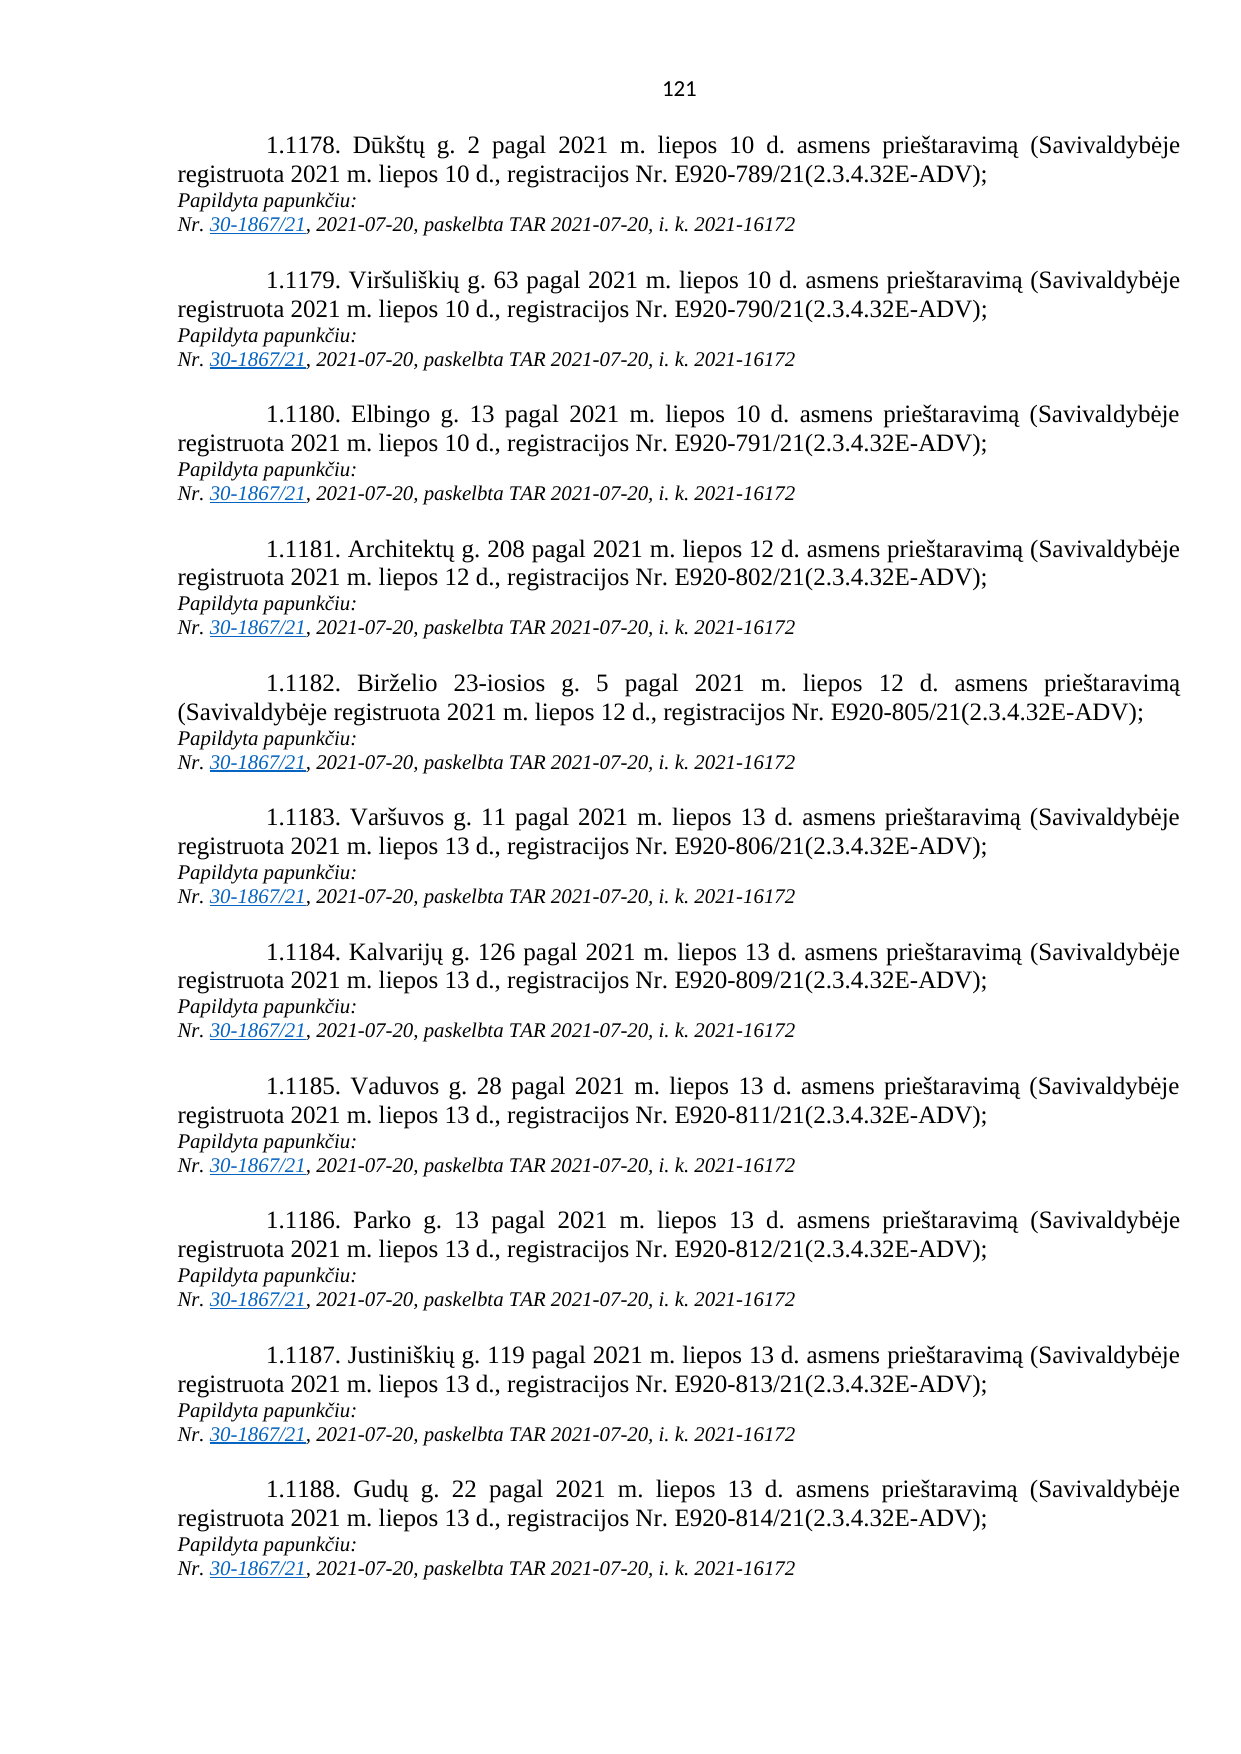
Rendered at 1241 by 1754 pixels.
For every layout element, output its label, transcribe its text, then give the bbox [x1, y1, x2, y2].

text Papildyta papunkčiu: [177, 994, 1181, 1018]
text 1.1184. Kalvarijų g. 126 pagal 2021 m. liepos 13 d. asmens prieštaravimą (Savivaldybėje registruota 2021 m. liepos 13 d., registracijos Nr. E920-809/21(2.3.4.32E-ADV); [177, 937, 1181, 994]
text Nr. 30-1867/21, 2021-07-20, paskelbta TAR 2021-07-20, i. k. 2021-16172 [177, 1556, 1181, 1580]
text 1.1185. Vaduvos g. 28 pagal 2021 m. liepos 13 d. asmens prieštaravimą (Savivaldybėje registruota 2021 m. liepos 13 d., registracijos Nr. E920-811/21(2.3.4.32E-ADV); [177, 1071, 1181, 1129]
text Nr. 30-1867/21, 2021-07-20, paskelbta TAR 2021-07-20, i. k. 2021-16172 [177, 481, 1181, 505]
text Nr. 30-1867/21, 2021-07-20, paskelbta TAR 2021-07-20, i. k. 2021-16172 [177, 1018, 1181, 1042]
text Papildyta papunkčiu: [177, 726, 1181, 750]
text Papildyta papunkčiu: [177, 322, 1181, 347]
text Papildyta papunkčiu: [177, 591, 1181, 615]
text Papildyta papunkčiu: [177, 457, 1181, 481]
text Papildyta papunkčiu: [177, 188, 1181, 212]
text Papildyta papunkčiu: [177, 1129, 1181, 1153]
text 1.1178. Dūkštų g. 2 pagal 2021 m. liepos 10 d. asmens prieštaravimą (Savivaldybėje registruota 2021 m. liepos 10 d., registracijos Nr. E920-789/21(2.3.4.32E-ADV); [177, 131, 1181, 188]
text 1.1180. Elbingo g. 13 pagal 2021 m. liepos 10 d. asmens prieštaravimą (Savivaldybėje registruota 2021 m. liepos 10 d., registracijos Nr. E920-791/21(2.3.4.32E-ADV); [177, 399, 1181, 457]
text 1.1182. Birželio 23-iosios g. 5 pagal 2021 m. liepos 12 d. asmens prieštaravimą (Savivaldybėje registruota 2021 m. liepos 12 d., registracijos Nr. E920-805/21(2.3.4.32E-ADV); [177, 668, 1181, 726]
text Nr. 30-1867/21, 2021-07-20, paskelbta TAR 2021-07-20, i. k. 2021-16172 [177, 347, 1181, 371]
text Papildyta papunkčiu: [177, 860, 1181, 884]
text Nr. 30-1867/21, 2021-07-20, paskelbta TAR 2021-07-20, i. k. 2021-16172 [177, 1153, 1181, 1177]
text Nr. 30-1867/21, 2021-07-20, paskelbta TAR 2021-07-20, i. k. 2021-16172 [177, 1422, 1181, 1446]
text Nr. 30-1867/21, 2021-07-20, paskelbta TAR 2021-07-20, i. k. 2021-16172 [177, 615, 1181, 639]
text 1.1187. Justiniškių g. 119 pagal 2021 m. liepos 13 d. asmens prieštaravimą (Savivaldybėje registruota 2021 m. liepos 13 d., registracijos Nr. E920-813/21(2.3.4.32E-ADV); [177, 1340, 1181, 1397]
text Nr. 30-1867/21, 2021-07-20, paskelbta TAR 2021-07-20, i. k. 2021-16172 [177, 1287, 1181, 1311]
text 1.1188. Gudų g. 22 pagal 2021 m. liepos 13 d. asmens prieštaravimą (Savivaldybėje registruota 2021 m. liepos 13 d., registracijos Nr. E920-814/21(2.3.4.32E-ADV); [177, 1474, 1181, 1532]
text Papildyta papunkčiu: [177, 1397, 1181, 1422]
text 1.1179. Viršuliškių g. 63 pagal 2021 m. liepos 10 d. asmens prieštaravimą (Savivaldybėje registruota 2021 m. liepos 10 d., registracijos Nr. E920-790/21(2.3.4.32E-ADV); [177, 265, 1181, 322]
text 1.1183. Varšuvos g. 11 pagal 2021 m. liepos 13 d. asmens prieštaravimą (Savivaldybėje registruota 2021 m. liepos 13 d., registracijos Nr. E920-806/21(2.3.4.32E-ADV); [177, 802, 1181, 860]
text Nr. 30-1867/21, 2021-07-20, paskelbta TAR 2021-07-20, i. k. 2021-16172 [177, 212, 1181, 236]
text Papildyta papunkčiu: [177, 1263, 1181, 1287]
text 1.1181. Architektų g. 208 pagal 2021 m. liepos 12 d. asmens prieštaravimą (Savivaldybėje registruota 2021 m. liepos 12 d., registracijos Nr. E920-802/21(2.3.4.32E-ADV); [177, 534, 1181, 591]
text Nr. 30-1867/21, 2021-07-20, paskelbta TAR 2021-07-20, i. k. 2021-16172 [177, 750, 1181, 774]
text Papildyta papunkčiu: [177, 1532, 1181, 1556]
text 1.1186. Parko g. 13 pagal 2021 m. liepos 13 d. asmens prieštaravimą (Savivaldybėje registruota 2021 m. liepos 13 d., registracijos Nr. E920-812/21(2.3.4.32E-ADV); [177, 1206, 1181, 1263]
text Nr. 30-1867/21, 2021-07-20, paskelbta TAR 2021-07-20, i. k. 2021-16172 [177, 884, 1181, 908]
